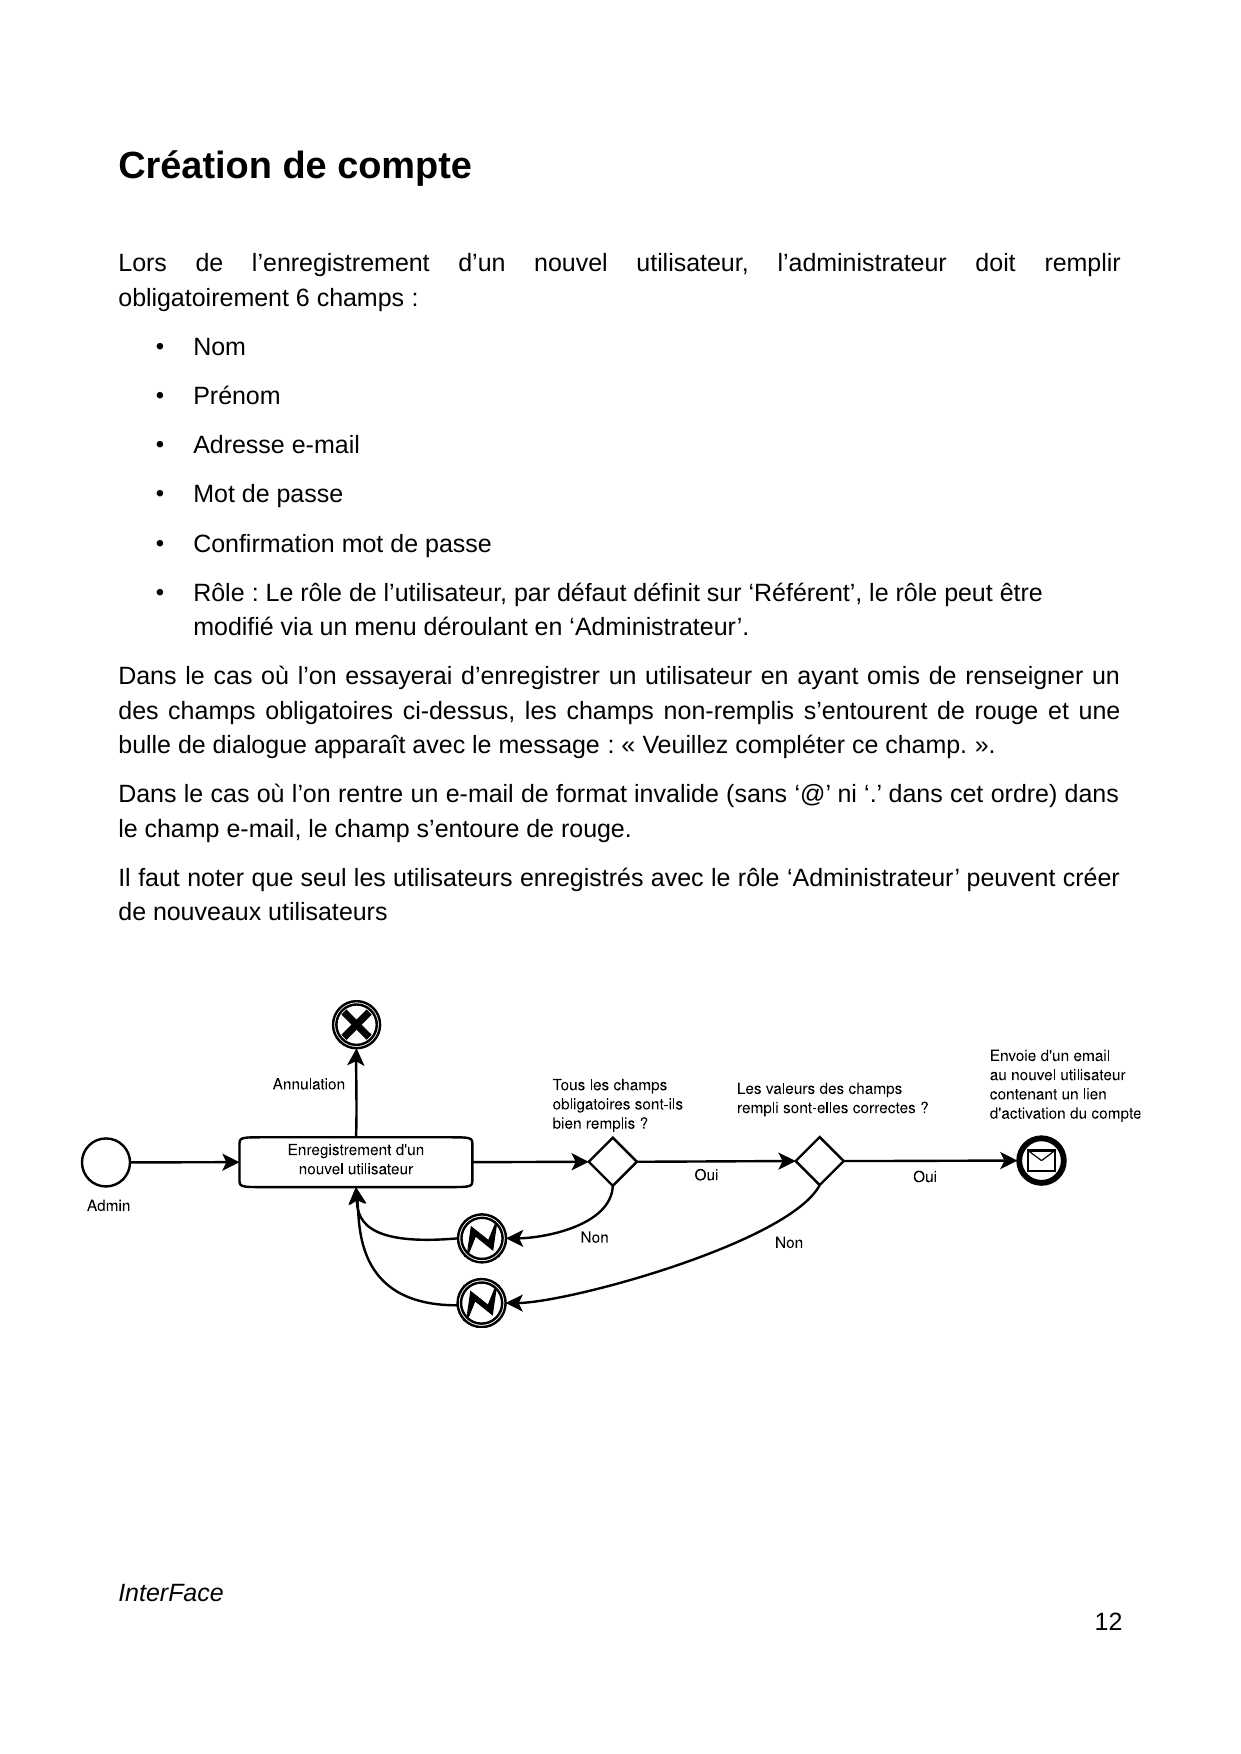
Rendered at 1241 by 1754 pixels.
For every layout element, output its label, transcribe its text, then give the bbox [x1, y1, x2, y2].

list Nom [156, 332, 1122, 361]
text Dans le cas où l’on rentre un e-mail de format invalide (sans ‘@’ ni ‘.’ dans cet ordre) dans le champ e-mail, le champ s’entoure de rouge. [118, 779, 1122, 843]
list Prénom [156, 381, 1122, 410]
text Dans le cas où l’on essayerai d’enregistrer un utilisateur en ayant omis de renseigner un des champs obligatoires ci-dessus, les champs non-remplis s’entourent de rouge et une bulle de dialogue apparaît avec le message : « Veuillez compléter ce champ. ». [118, 661, 1122, 759]
list Adresse e-mail [156, 430, 1122, 459]
text Il faut noter que seul les utilisateurs enregistrés avec le rôle ‘Administrateur’ peuvent créer de nouveaux utilisateurs [118, 863, 1122, 926]
list Mot de passe [156, 479, 1122, 508]
list Rôle : Le rôle de l’utilisateur, par défaut définit sur ‘Référent’, le rôle peut être modifié via un menu déroulant en ‘Administrateur’. [156, 578, 1122, 641]
subtitle Création de compte [118, 143, 1122, 187]
list Confirmation mot de passe [156, 528, 1122, 557]
text Lors de l’enregistrement d’un nouvel utilisateur, l’administrateur doit remplir obligatoirement 6 champs : [118, 248, 1122, 312]
